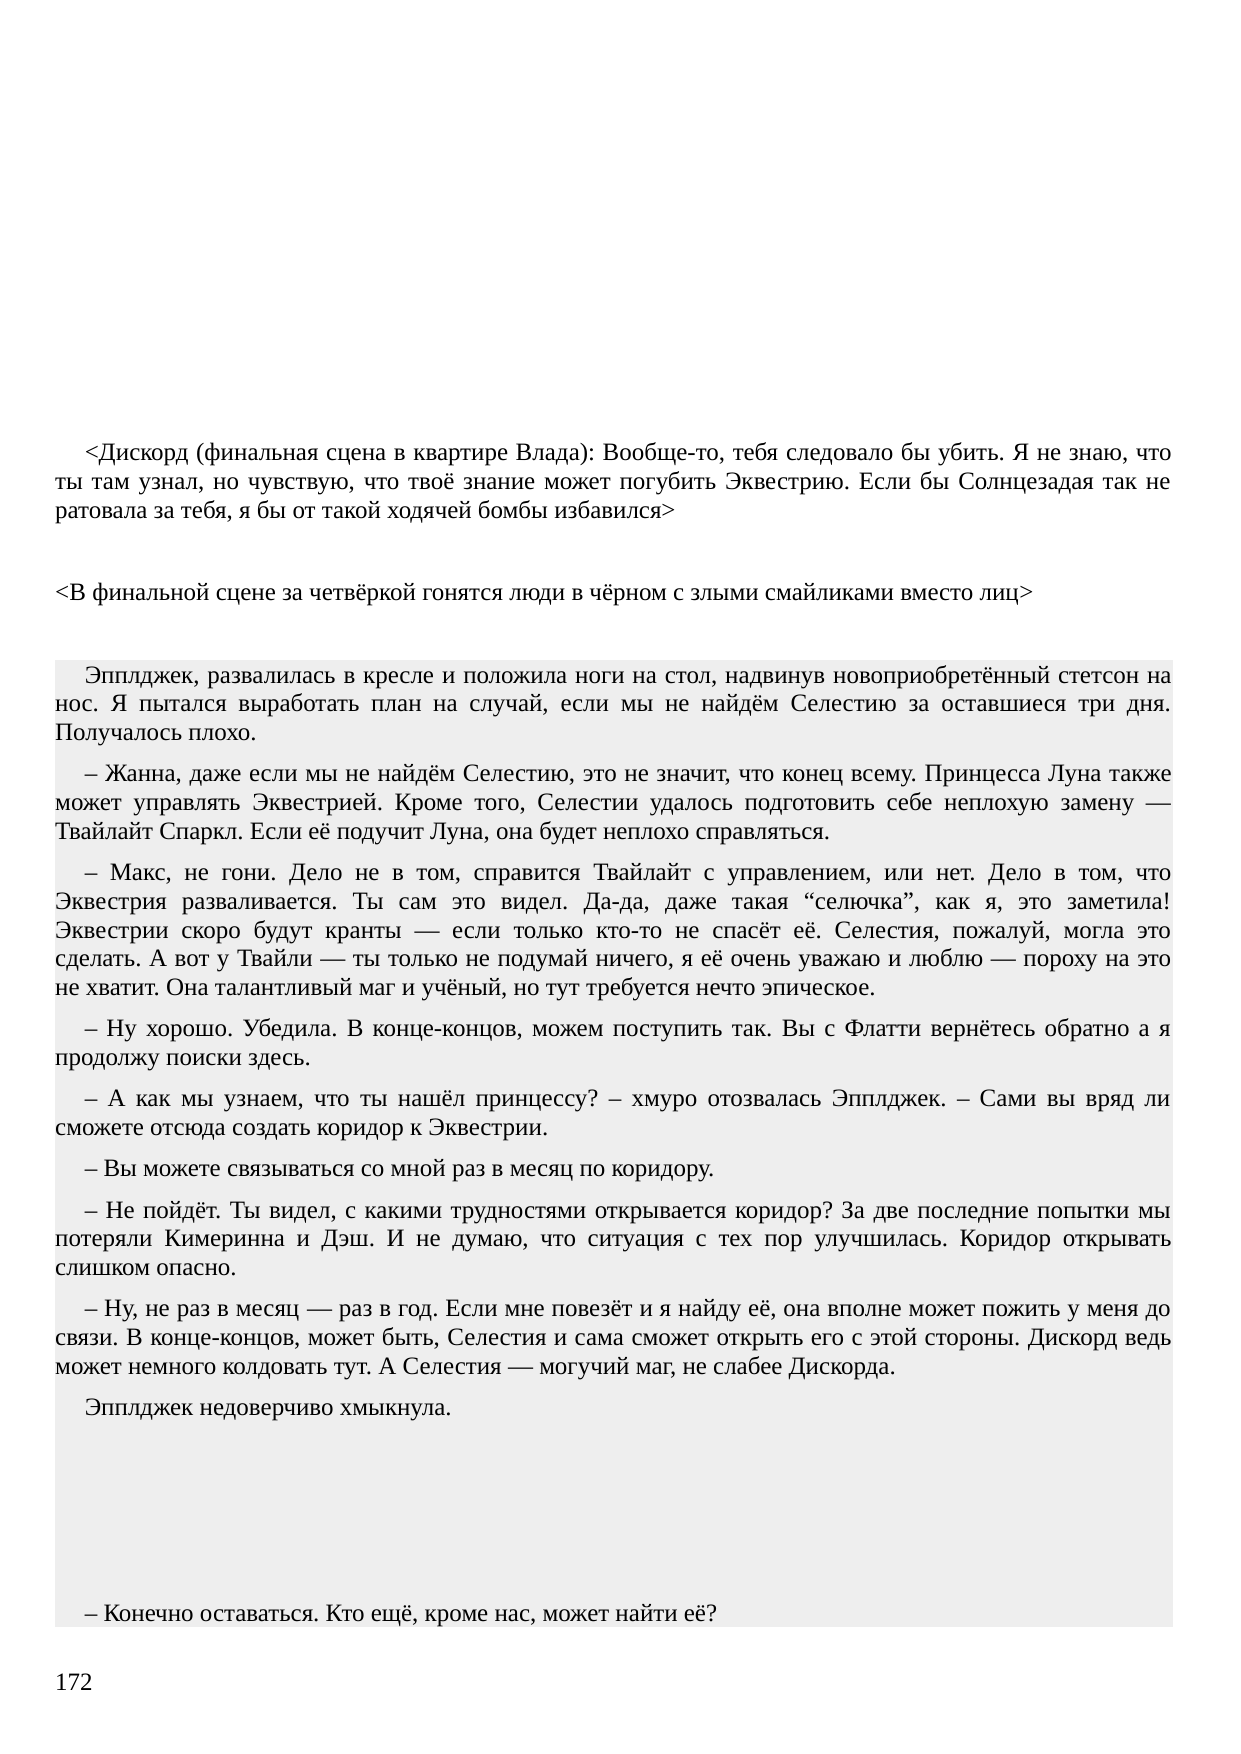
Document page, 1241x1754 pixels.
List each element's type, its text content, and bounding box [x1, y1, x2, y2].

text – А как мы узнаем, что ты нашёл принцессу? – хмуро отозвалась Эпплджек. – Сами вы вряд ли сможете отсюда создать коридор к Эквестрии. [55, 1083, 1173, 1141]
text – Макс, не гони. Дело не в том, справится Твайлайт с управлением, или нет. Дело в том, что Эквестрия разваливается. Ты сам это видел. Да-да, даже такая “селючка”, как я, это заметила! Эквестрии скоро будут кранты — если только кто-то не спасёт её. Селестия, пожалуй, могла это сделать. А вот у Твайли — ты только не подумай ничего, я её очень уважаю и люблю — пороху на это не хватит. Она талантливый маг и учёный, но тут требуется нечто эпическое. [55, 857, 1173, 1001]
text – Не пойдёт. Ты видел, с какими трудностями открывается коридор? За две последние попытки мы потеряли Кимеринна и Дэш. И не думаю, что ситуация с тех пор улучшилась. Коридор открывать слишком опасно. [55, 1195, 1173, 1281]
text <Дискорд (финальная сцена в квартире Влада): Вообще-то, тебя следовало бы убить. Я не знаю, что ты там узнал, но чувствую, что твоё знание может погубить Эквестрию. Если бы Солнцезадая так не ратовала за тебя, я бы от такой ходячей бомбы избавился> [55, 437, 1173, 523]
text – Конечно оставаться. Кто ещё, кроме нас, может найти её? [55, 1598, 1173, 1627]
text Эпплджек, развалилась в кресле и положила ноги на стол, надвинув новоприобретённый стетсон на нос. Я пытался выработать план на случай, если мы не найдём Селестию за оставшиеся три дня. Получалось плохо. [55, 660, 1173, 746]
text – Жанна, даже если мы не найдём Селестию, это не значит, что конец всему. Принцесса Луна также может управлять Эквестрией. Кроме того, Селестии удалось подготовить себе неплохую замену — Твайлайт Спаркл. Если её подучит Луна, она будет неплохо справляться. [55, 758, 1173, 845]
text Эпплджек недоверчиво хмыкнула. [55, 1392, 1173, 1421]
text – Вы можете связываться со мной раз в месяц по коридору. [55, 1153, 1173, 1182]
text <В финальной сцене за четвёркой гонятся люди в чёрном с злыми смайликами вместо лиц> [55, 577, 1173, 606]
text – Ну, не раз в месяц — раз в год. Если мне повезёт и я найду её, она вполне может пожить у меня до связи. В конце-концов, может быть, Селестия и сама сможет открыть его с этой стороны. Дискорд ведь может немного колдовать тут. А Селестия — могучий маг, не слабее Дискорда. [55, 1293, 1173, 1380]
text – Ну хорошо. Убедила. В конце-концов, можем поступить так. Вы с Флатти вернётесь обратно а я продолжу поиски здесь. [55, 1013, 1173, 1071]
